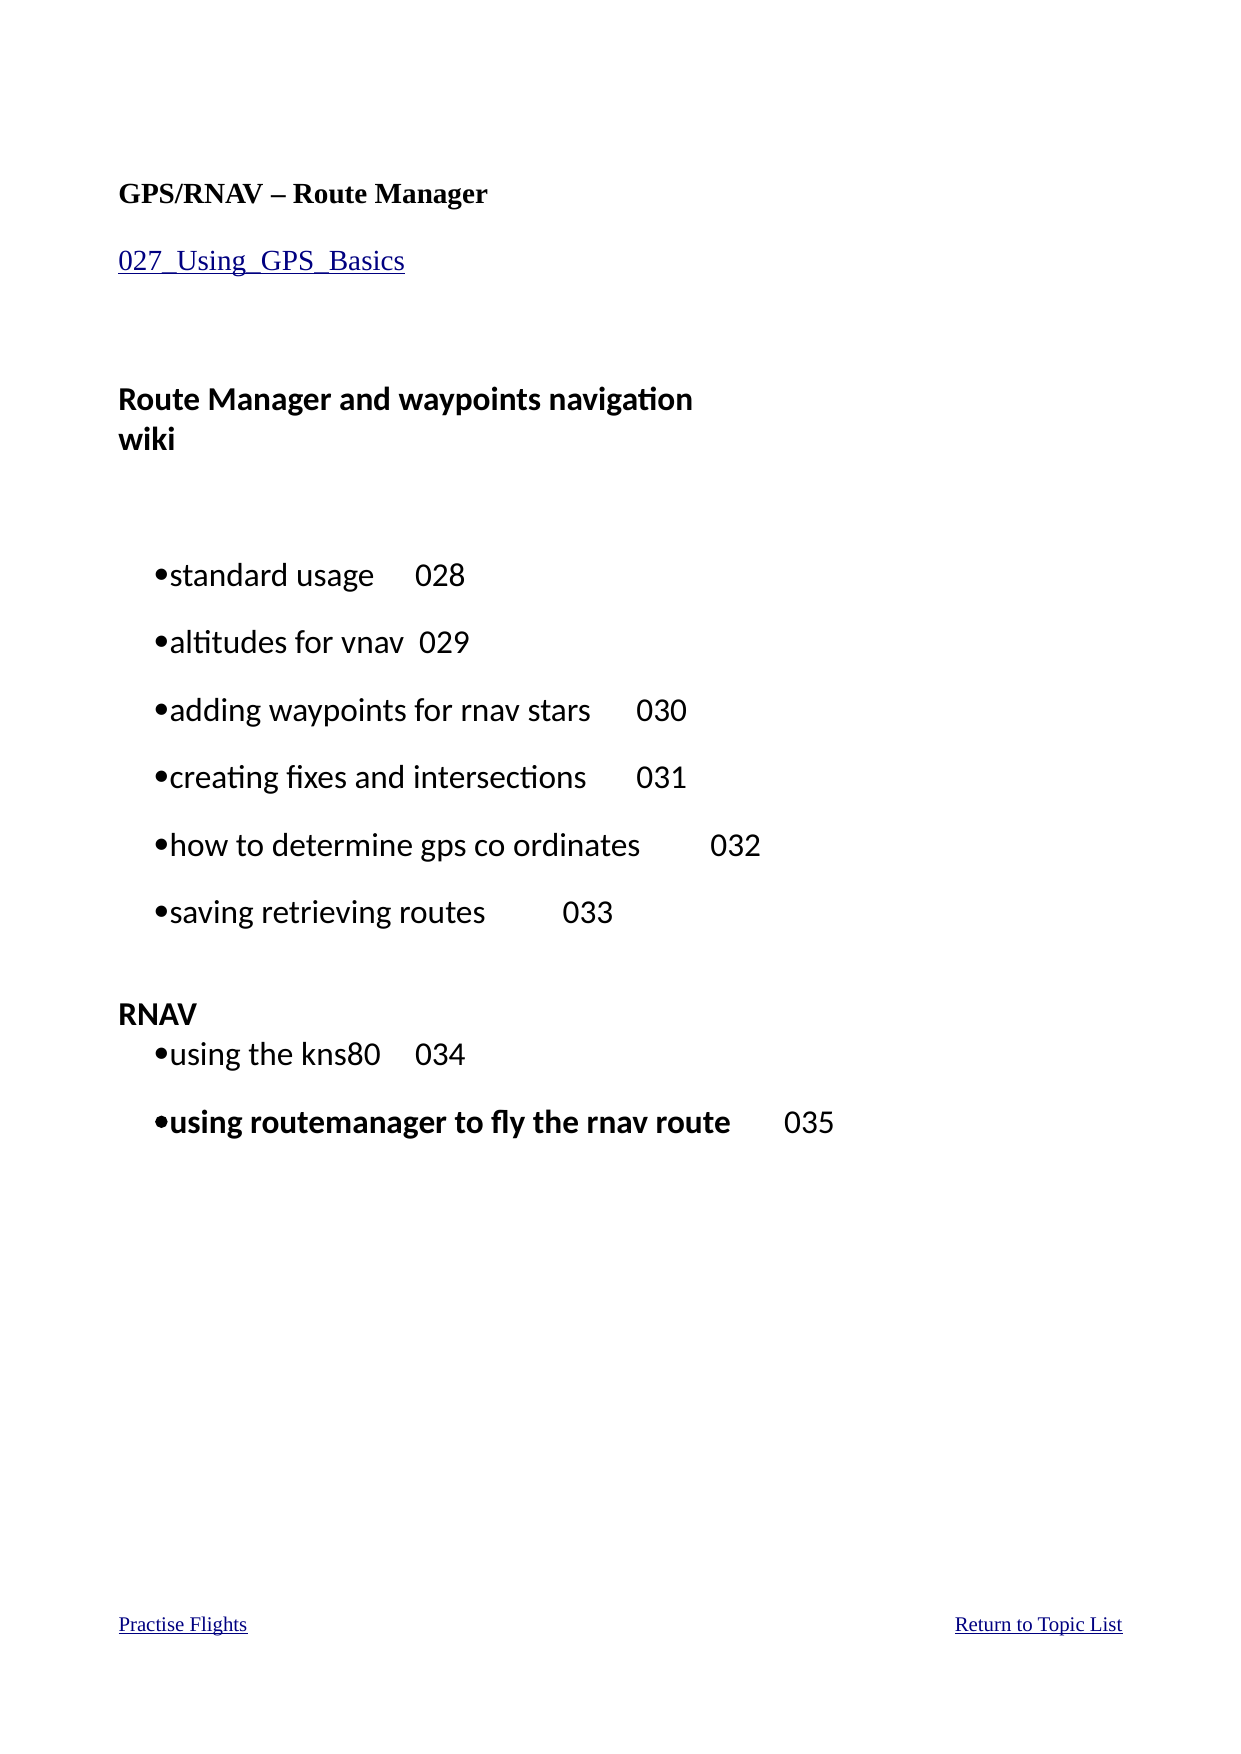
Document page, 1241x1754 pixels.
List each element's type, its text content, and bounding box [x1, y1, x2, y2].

text 027_Using_GPS_Basics [118, 243, 1122, 277]
text GPS/RNAV – Route Manager [118, 176, 1122, 210]
text RNAV [118, 993, 1122, 1033]
list altitudes for vnav 029 [156, 621, 1122, 662]
list using routemanager to fly the rnav route 035 [156, 1101, 1122, 1142]
text wiki [118, 418, 1122, 459]
list using the kns80 034 [156, 1033, 1122, 1074]
list standard usage 028 [156, 553, 1122, 594]
list adding waypoints for rnav stars 030 [156, 689, 1122, 729]
list saving retrieving routes 033 [156, 892, 1122, 932]
text Route Manager and waypoints navigation [118, 378, 1122, 418]
list how to determine gps co ordinates 032 [156, 824, 1122, 865]
list creating fixes and intersections 031 [156, 756, 1122, 797]
